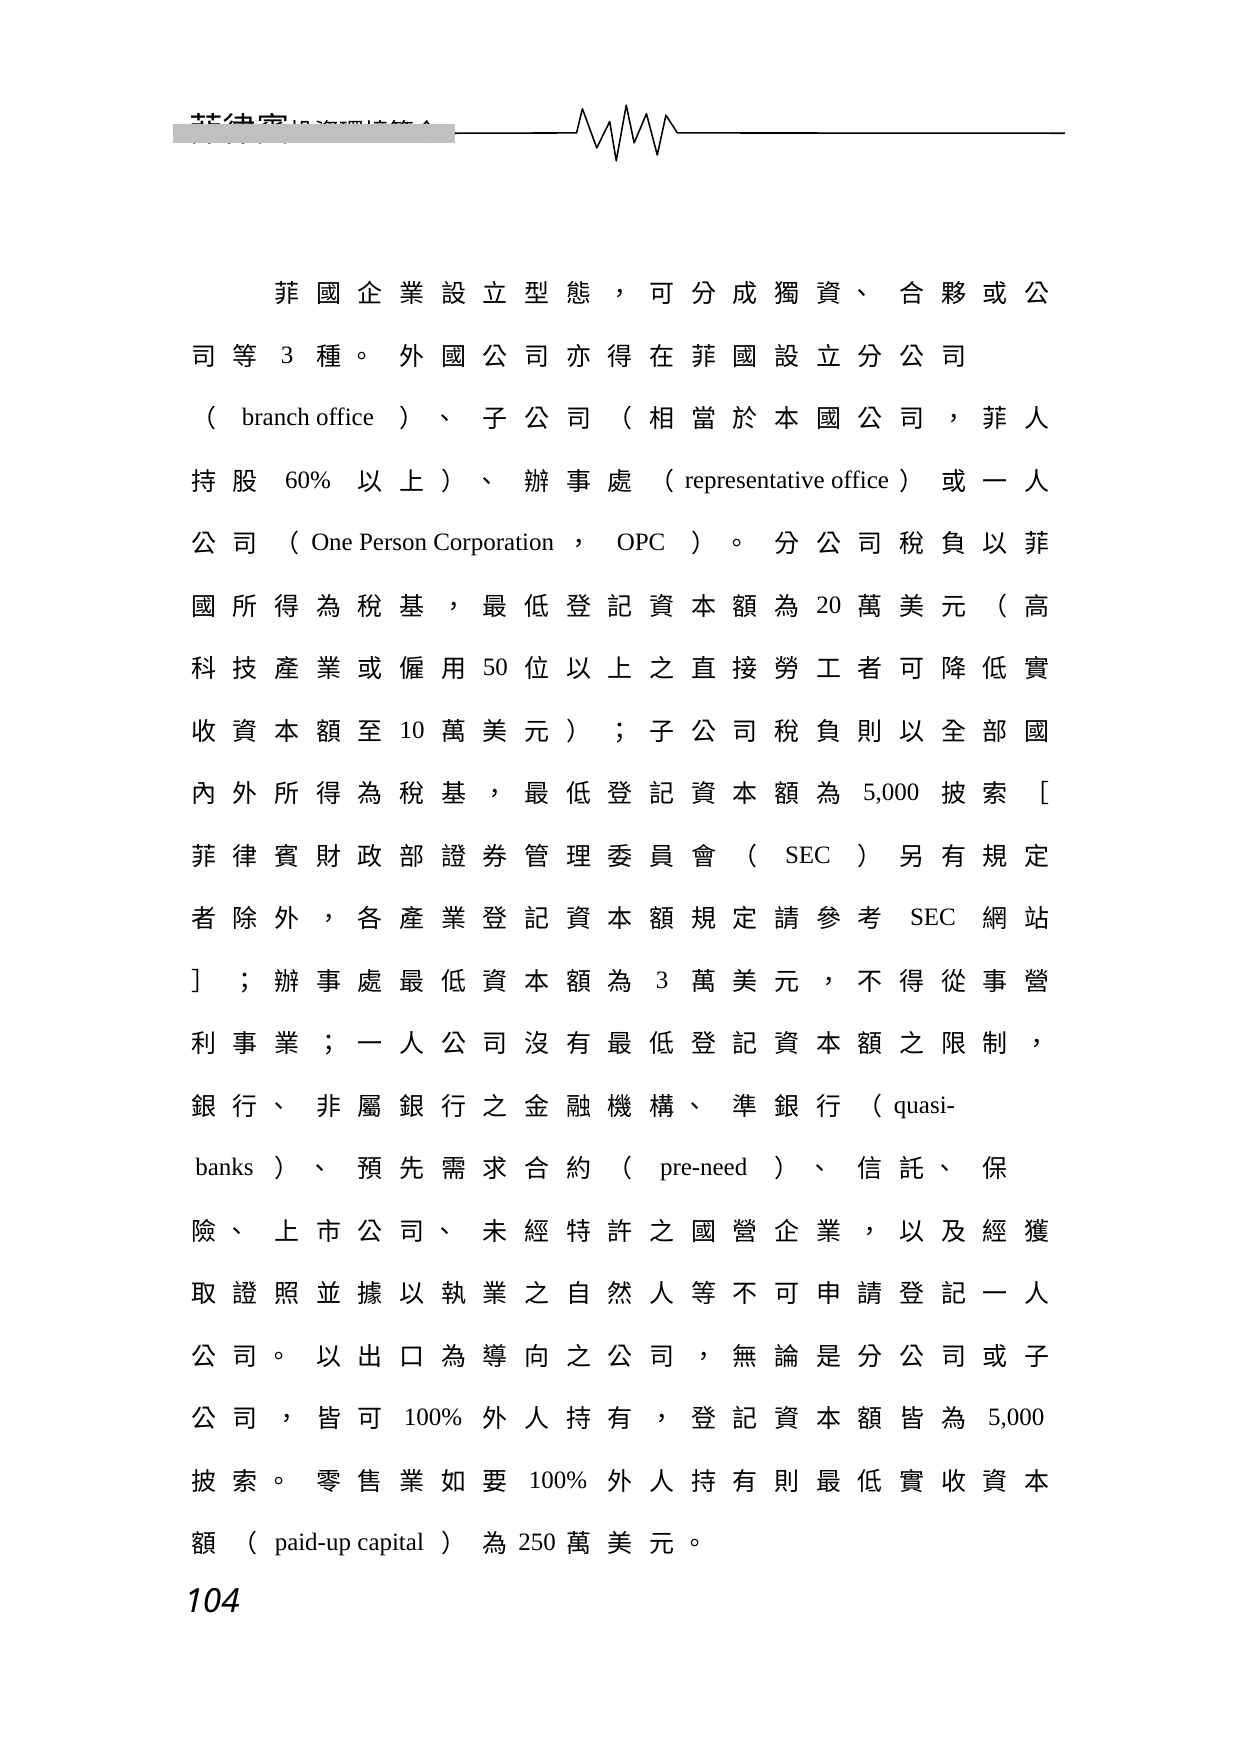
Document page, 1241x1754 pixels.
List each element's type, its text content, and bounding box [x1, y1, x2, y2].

text 菲國企業設立型態，可分成獨資、合夥或公司等3種。外國公司亦得在菲國設立分公司（branch office）、子公司（相當於本國公司，菲人持股60%以上）、辦事處（representative office）或一人公司（One Person Corporation，OPC）。分公司稅負以菲國所得為稅基，最低登記資本額為20萬美元（高科技產業或僱用50位以上之直接勞工者可降低實收資本額至10萬美元）；子公司稅負則以全部國內外所得為稅基，最低登記資本額為5,000披索［菲律賓財政部證券管理委員會（SEC）另有規定者除外，各產業登記資本額規定請參考SEC網站］；辦事處最低資本額為3萬美元，不得從事營利事業；一人公司沒有最低登記資本額之限制，銀行、非屬銀行之金融機構、準銀行（quasi-banks）、預先需求合約（pre-need）、信託、保險、上市公司、未經特許之國營企業，以及經獲取證照並據以執業之自然人等不可申請登記一人公司。以出口為導向之公司，無論是分公司或子公司，皆可100%外人持有，登記資本額皆為5,000披索。零售業如要100%外人持有則最低實收資本額（paid-up capital）為250萬美元。 [183, 250, 1058, 1563]
